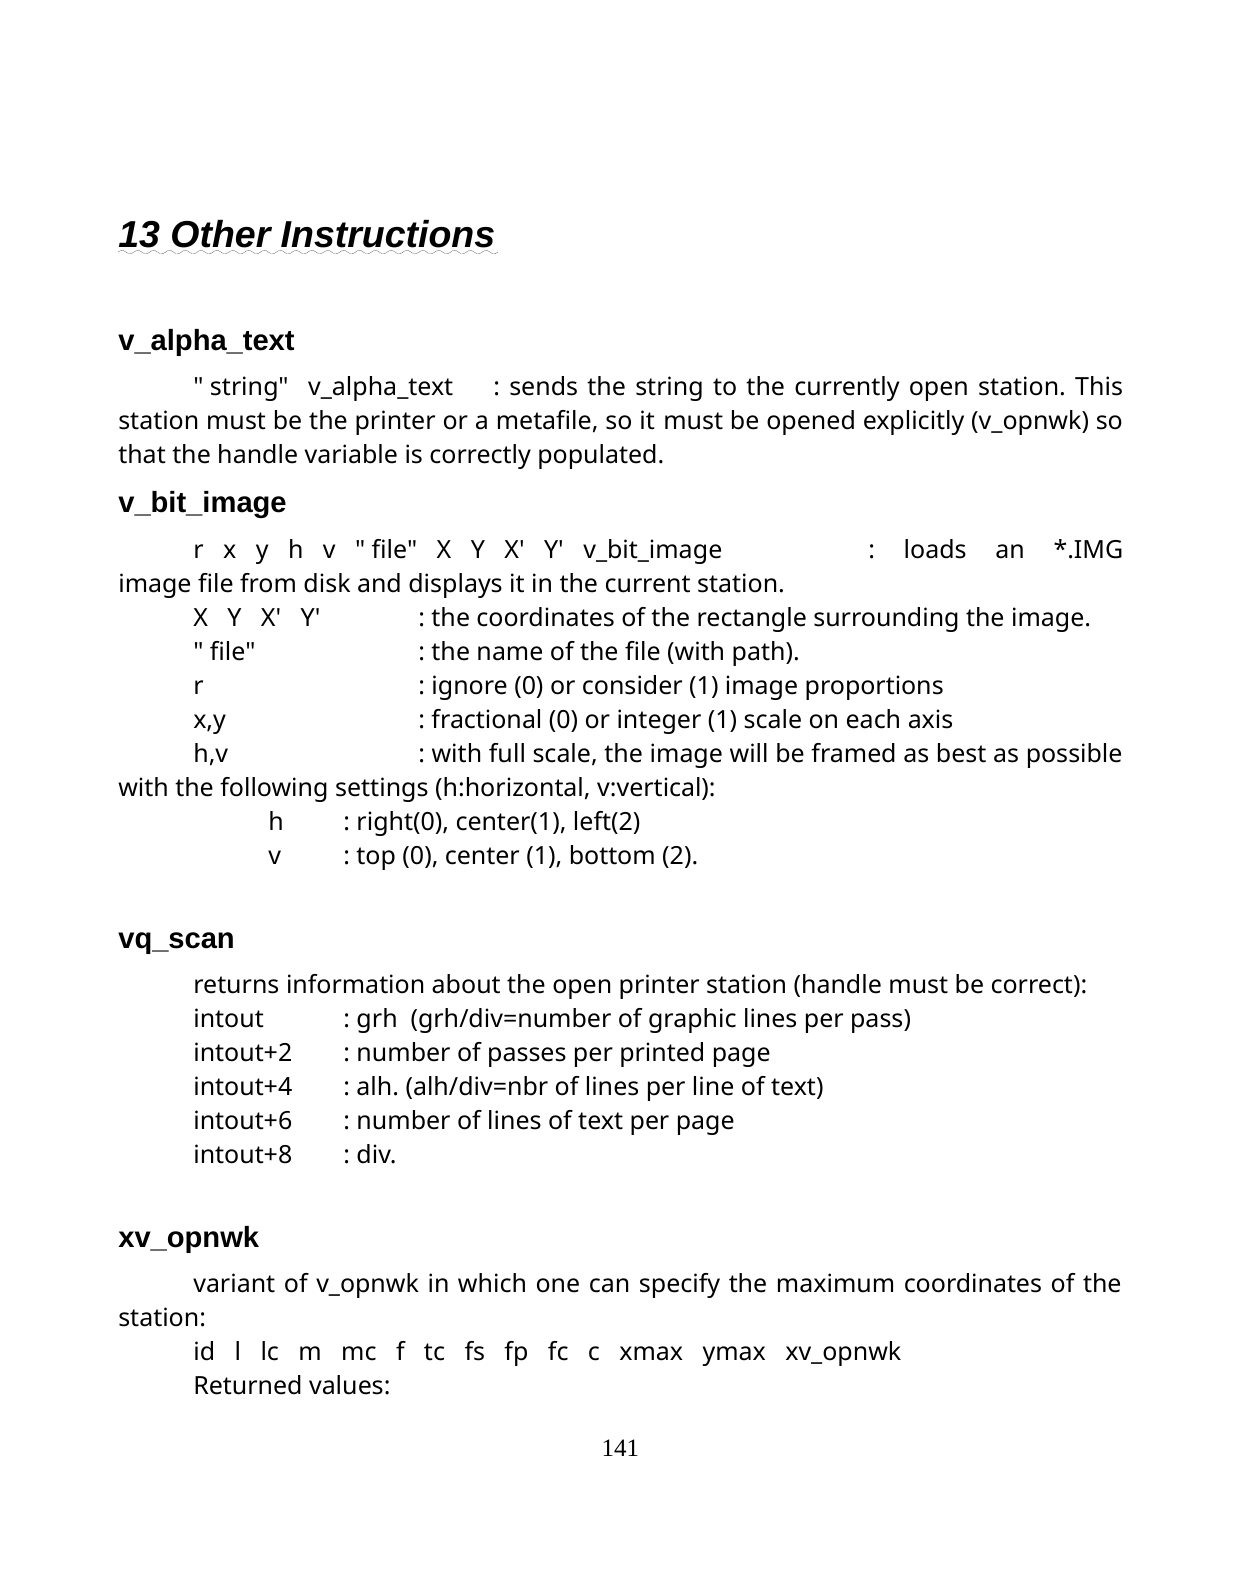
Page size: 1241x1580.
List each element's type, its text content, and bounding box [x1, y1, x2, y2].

subtitle xv_opnwk [118, 1220, 1122, 1253]
text x,y : fractional (0) or integer (1) scale on each axis [118, 702, 1123, 736]
text intout : grh (grh/div=number of graphic lines per pass) [118, 1001, 1123, 1035]
text variant of v_opnwk in which one can specify the maximum coordinates of the station: [118, 1266, 1123, 1334]
text " string" v_alpha_text : sends the string to the currently open station. This station must be the printer or a metafile, so it must be opened explicitly (v_opnwk) so that the handle variable is correctly populated. [118, 369, 1123, 471]
text intout+2 : number of passes per printed page [118, 1035, 1123, 1069]
text X Y X' Y' : the coordinates of the rectangle surrounding the image. [118, 599, 1123, 634]
text returns information about the open printer station (handle must be correct): [118, 967, 1123, 1001]
text intout+6 : number of lines of text per page [118, 1103, 1123, 1137]
text " file" : the name of the file (with path). [118, 634, 1123, 668]
text intout+4 : alh. (alh/div=nbr of lines per line of text) [118, 1069, 1123, 1103]
subtitle v_bit_image [118, 485, 1122, 519]
text id l lc m mc f tc fs fp fc c xmax ymax xv_opnwk [118, 1334, 1123, 1368]
subtitle vq_scan [118, 921, 1122, 954]
text h : right(0), center(1), left(2) [118, 804, 1123, 838]
text h,v : with full scale, the image will be framed as best as possible with the following settings (h:horizontal, v:vertical): [118, 736, 1123, 804]
text intout+8 : div. [118, 1137, 1123, 1171]
subtitle 13 Other Instructions [118, 213, 1122, 256]
text Returned values: [118, 1368, 1123, 1402]
text r x y h v " file" X Y X' Y' v_bit_image : loads an *.IMG image file from disk and displays it in the current station. [118, 531, 1123, 599]
text r : ignore (0) or consider (1) image proportions [118, 668, 1123, 702]
text v : top (0), center (1), bottom (2). [118, 838, 1123, 872]
subtitle v_alpha_text [118, 323, 1122, 356]
